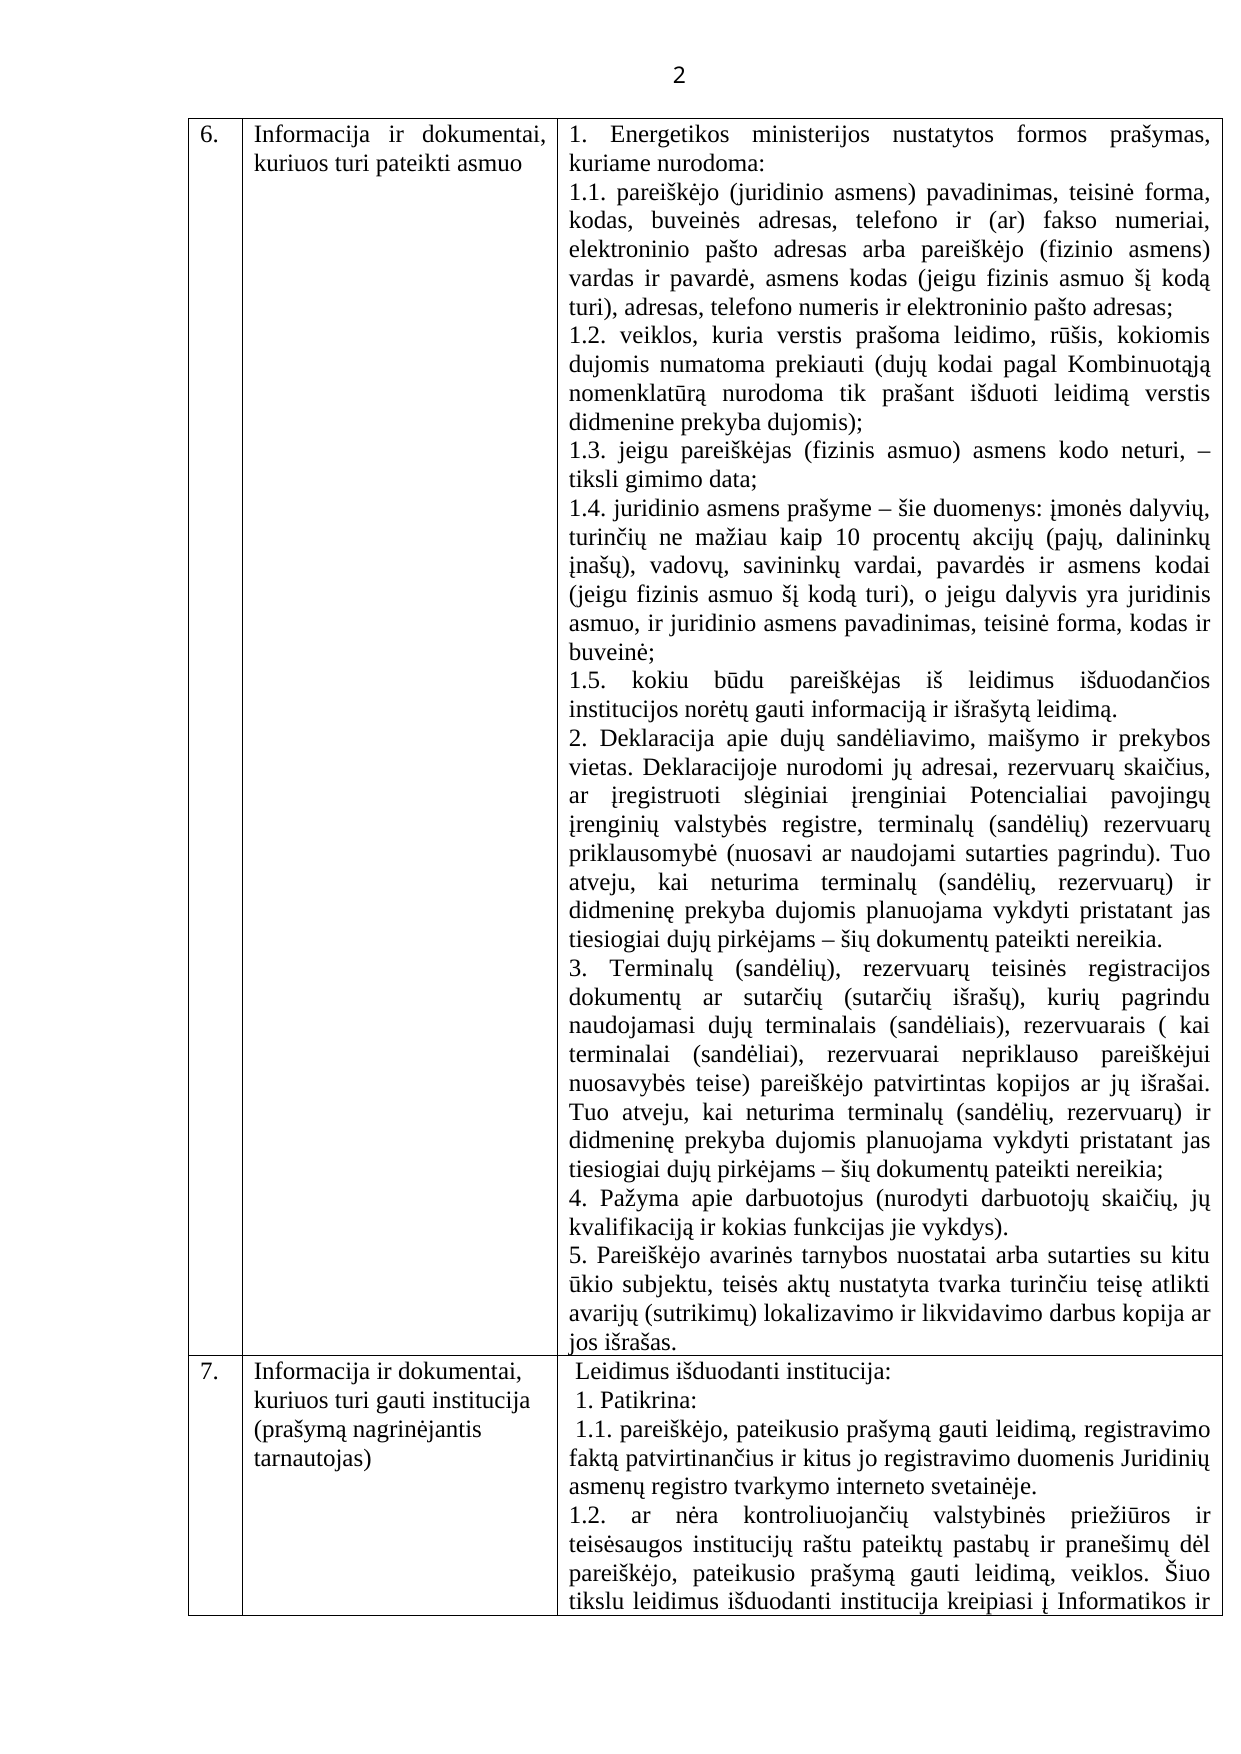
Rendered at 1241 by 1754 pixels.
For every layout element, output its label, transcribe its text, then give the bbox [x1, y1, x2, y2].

table_cell Informacija ir dokumentai, kuriuos turi pateikti asmuo [243, 119, 557, 1355]
table_cell Informacija ir dokumentai, kuriuos turi gauti institucija (prašymą nagrinėjantis tarnautojas) [243, 1356, 557, 1615]
table_cell Leidimus išduodanti institucija: 1. Patikrina: 1.1. pareiškėjo, pateikusio prašymą gauti leidimą, registravimo faktą patvirtinančius ir kitus jo registravimo duomenis Juridinių asmenų registro tvarkymo interneto svetainėje. 1.2. ar nėra kontroliuojančių valstybinės priežiūros ir teisėsaugos institucijų raštu pateiktų pastabų ir pranešimų dėl pareiškėjo, pateikusio prašymą gauti leidimą, veiklos. Šiuo tikslu leidimus išduodanti institucija kreipiasi į Informatikos ir [558, 1356, 1222, 1615]
table_cell 6. [189, 119, 242, 1355]
table_cell 7. [189, 1356, 242, 1615]
table_cell 1. Energetikos ministerijos nustatytos formos prašymas, kuriame nurodoma: 1.1. pareiškėjo (juridinio asmens) pavadinimas, teisinė forma, kodas, buveinės adresas, telefono ir (ar) fakso numeriai, elektroninio pašto adresas arba pareiškėjo (fizinio asmens) vardas ir pavardė, asmens kodas (jeigu fizinis asmuo šį kodą turi), adresas, telefono numeris ir elektroninio pašto adresas; 1.2. veiklos, kuria verstis prašoma leidimo, rūšis, kokiomis dujomis numatoma prekiauti (dujų kodai pagal Kombinuotąją nomenklatūrą nurodoma tik prašant išduoti leidimą verstis didmenine prekyba dujomis); 1.3. jeigu pareiškėjas (fizinis asmuo) asmens kodo neturi, – tiksli gimimo data; 1.4. juridinio asmens prašyme – šie duomenys: įmonės dalyvių, turinčių ne mažiau kaip 10 procentų akcijų (pajų, dalininkų įnašų), vadovų, savininkų vardai, pavardės ir asmens kodai (jeigu fizinis asmuo šį kodą turi), o jeigu dalyvis yra juridinis asmuo, ir juridinio asmens pavadinimas, teisinė forma, kodas ir buveinė; 1.5. kokiu būdu pareiškėjas iš leidimus išduodančios institucijos norėtų gauti informaciją ir išrašytą leidimą. 2. Deklaracija apie dujų sandėliavimo, maišymo ir prekybos vietas. Deklaracijoje nurodomi jų adresai, rezervuarų skaičius, ar įregistruoti slėginiai įrenginiai Potencialiai pavojingų įrenginių valstybės registre, terminalų (sandėlių) rezervuarų priklausomybė (nuosavi ar naudojami sutarties pagrindu). Tuo atveju, kai neturima terminalų (sandėlių, rezervuarų) ir didmeninę prekyba dujomis planuojama vykdyti pristatant jas tiesiogiai dujų pirkėjams – šių dokumentų pateikti nereikia. 3. Terminalų (sandėlių), rezervuarų teisinės registracijos dokumentų ar sutarčių (sutarčių išrašų), kurių pagrindu naudojamasi dujų terminalais (sandėliais), rezervuarais ( kai terminalai (sandėliai), rezervuarai nepriklauso pareiškėjui nuosavybės teise) pareiškėjo patvirtintas kopijos ar jų išrašai. Tuo atveju, kai neturima terminalų (sandėlių, rezervuarų) ir didmeninę prekyba dujomis planuojama vykdyti pristatant jas tiesiogiai dujų pirkėjams – šių dokumentų pateikti nereikia; 4. Pažyma apie darbuotojus (nurodyti darbuotojų skaičių, jų kvalifikaciją ir kokias funkcijas jie vykdys). 5. Pareiškėjo avarinės tarnybos nuostatai arba sutarties su kitu ūkio subjektu, teisės aktų nustatyta tvarka turinčiu teisę atlikti avarijų (sutrikimų) lokalizavimo ir likvidavimo darbus kopija ar jos išrašas. [558, 119, 1222, 1355]
